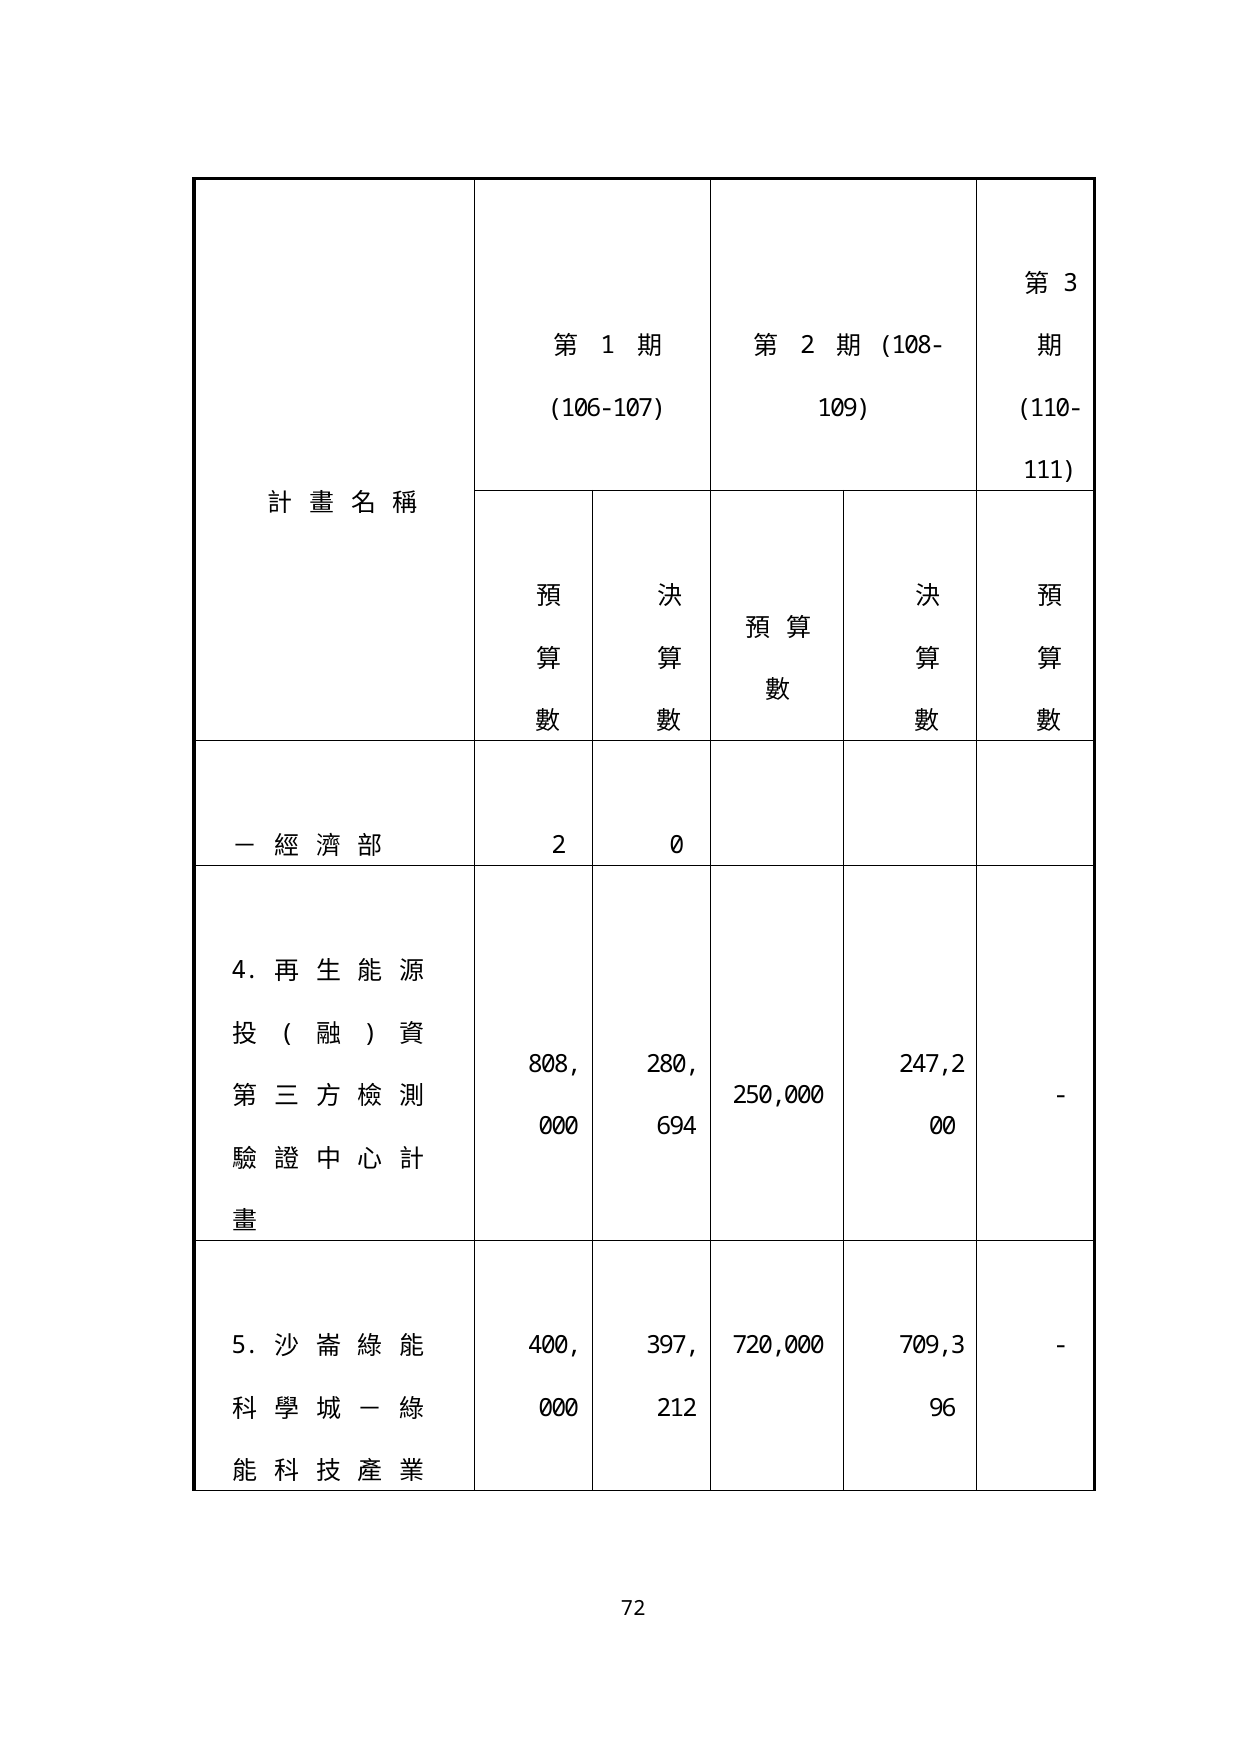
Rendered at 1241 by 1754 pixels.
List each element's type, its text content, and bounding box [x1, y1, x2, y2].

table_cell [711, 741, 843, 865]
table_cell 0 [593, 741, 710, 865]
table_cell 預算數 [711, 491, 843, 740]
table_cell [977, 741, 1093, 865]
table_cell 250,000 [711, 866, 843, 1240]
table_cell 808,000 [475, 866, 592, 1240]
table_cell 預算數 [475, 491, 592, 740]
table_cell - [977, 866, 1093, 1240]
table_cell 4.再生能源投(融)資第三方檢測驗證中心計畫 [196, 866, 474, 1240]
table_cell [844, 741, 976, 865]
table_cell 720,000 [711, 1241, 843, 1490]
table_cell - [977, 1241, 1093, 1490]
table_cell 預算數 [977, 491, 1093, 740]
table_header 第1期(106-107) [475, 180, 710, 490]
table_cell 709,396 [844, 1241, 976, 1490]
table_header 第2期(108-109) [711, 180, 976, 490]
table_cell 247,200 [844, 866, 976, 1240]
table_cell 經濟部 [196, 741, 474, 865]
table_cell 決算數 [593, 491, 710, 740]
table_header 第3期(110-111) [977, 180, 1093, 490]
table_cell 2 [475, 741, 592, 865]
table_header 計畫名稱 [196, 180, 474, 740]
table_cell 決算數 [844, 491, 976, 740]
table_cell 280,694 [593, 866, 710, 1240]
table_cell 5.沙崙綠能科學城－綠能科技產業 [196, 1241, 474, 1490]
table_cell 397,212 [593, 1241, 710, 1490]
table_cell 400,000 [475, 1241, 592, 1490]
